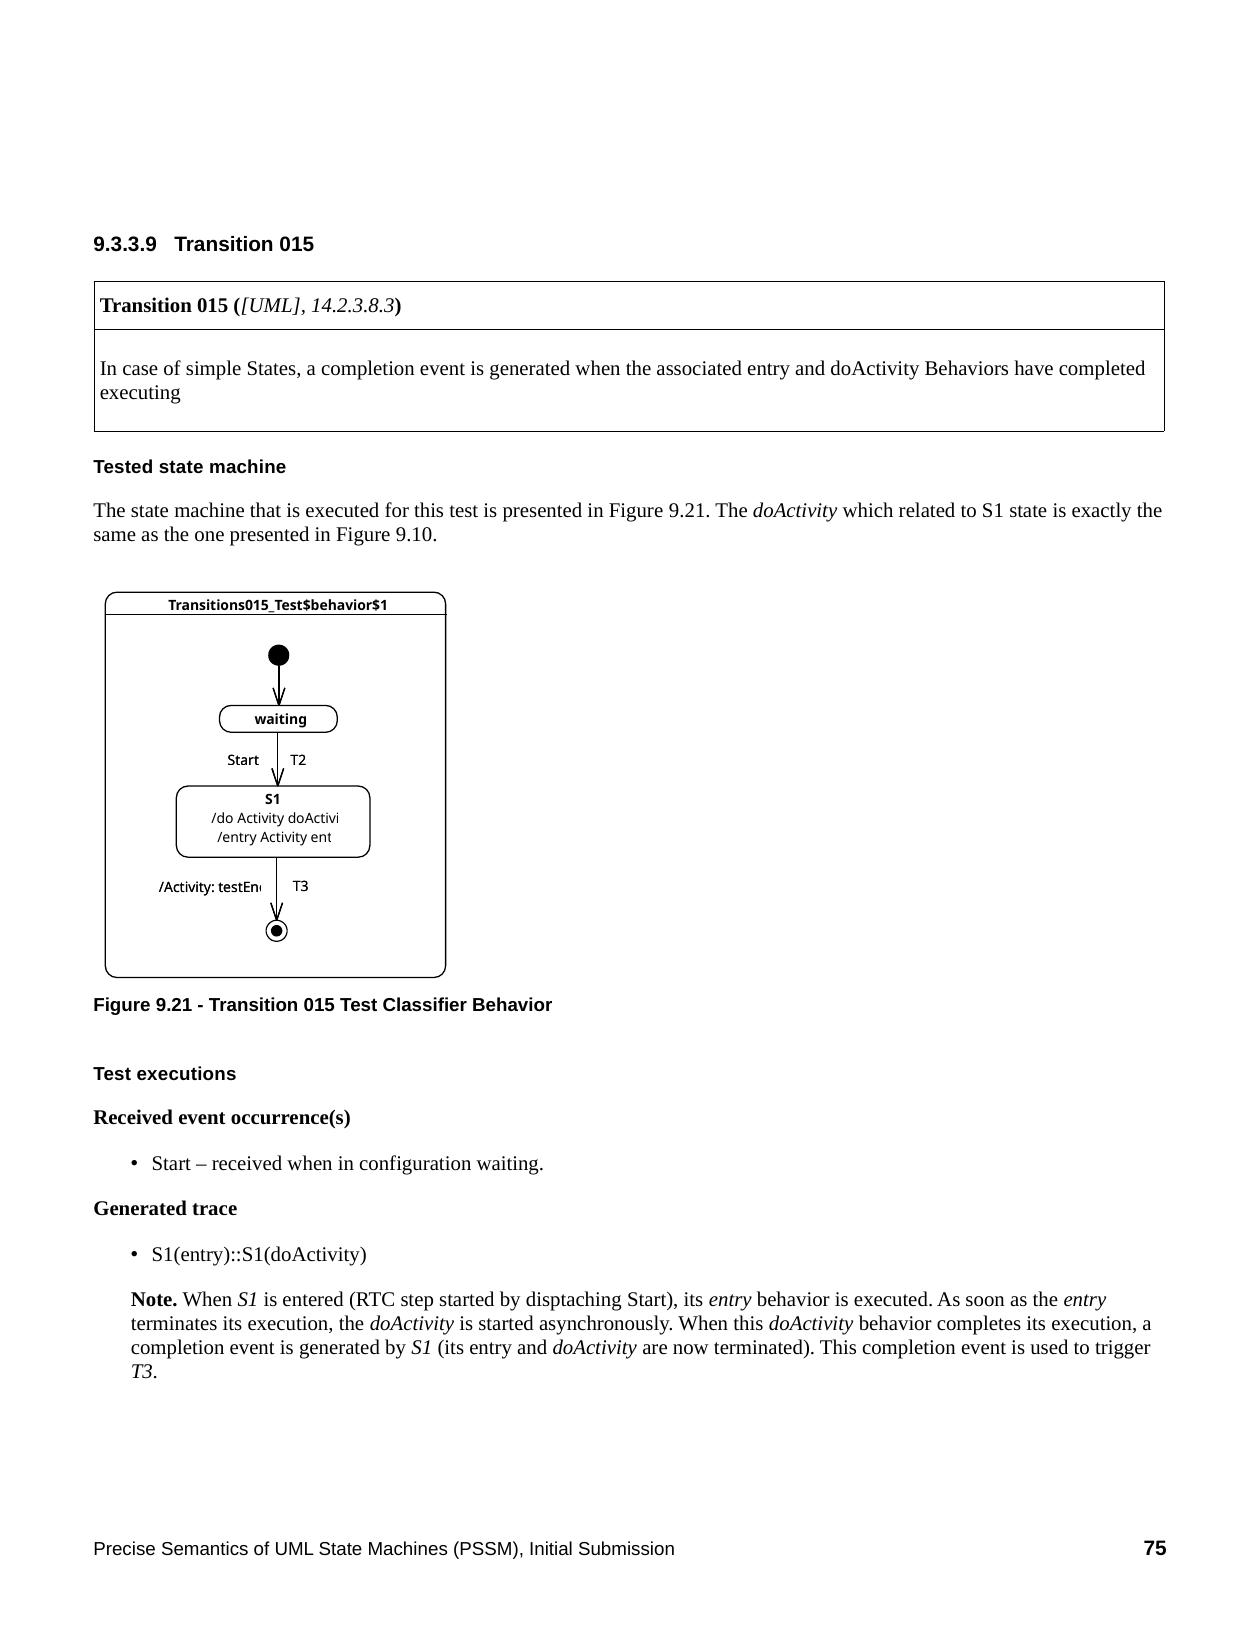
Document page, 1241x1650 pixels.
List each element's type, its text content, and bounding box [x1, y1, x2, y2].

table_header Transition 015 ([UML], 14.2.3.8.3) [95, 282, 1164, 329]
subtitle Tested state machine [93, 456, 1164, 477]
subtitle Transition 015 [93, 231, 1164, 256]
subtitle Test executions [93, 567, 1164, 1084]
text Figure 9.21 - Transition 015 Test Classifier Behavior [93, 580, 640, 1016]
text Received event occurrence(s) [93, 1105, 1164, 1129]
text Note. When S1 is entered (RTC step started by disptaching Start), its entry behavior is executed. As soon as the entry terminates its execution, the doActivity is started asynchronously. When this doActivity behavior completes its execution, a completion event is generated by S1 (its entry and doActivity are now terminated). This completion event is used to trigger T3. [131, 1287, 1164, 1383]
text Generated trace [93, 1196, 1164, 1220]
table_cell In case of simple States, a completion event is generated when the associated entry and doActivity Behaviors have completed executing [95, 330, 1164, 431]
list Start – received when in configuration waiting. [131, 1150, 1164, 1175]
text The state machine that is executed for this test is presented in Figure 9.21. The doActivity which related to S1 state is exactly the same as the one presented in Figure 9.10. [93, 498, 1164, 546]
list S1(entry)::S1(doActivity) [131, 1241, 1164, 1266]
